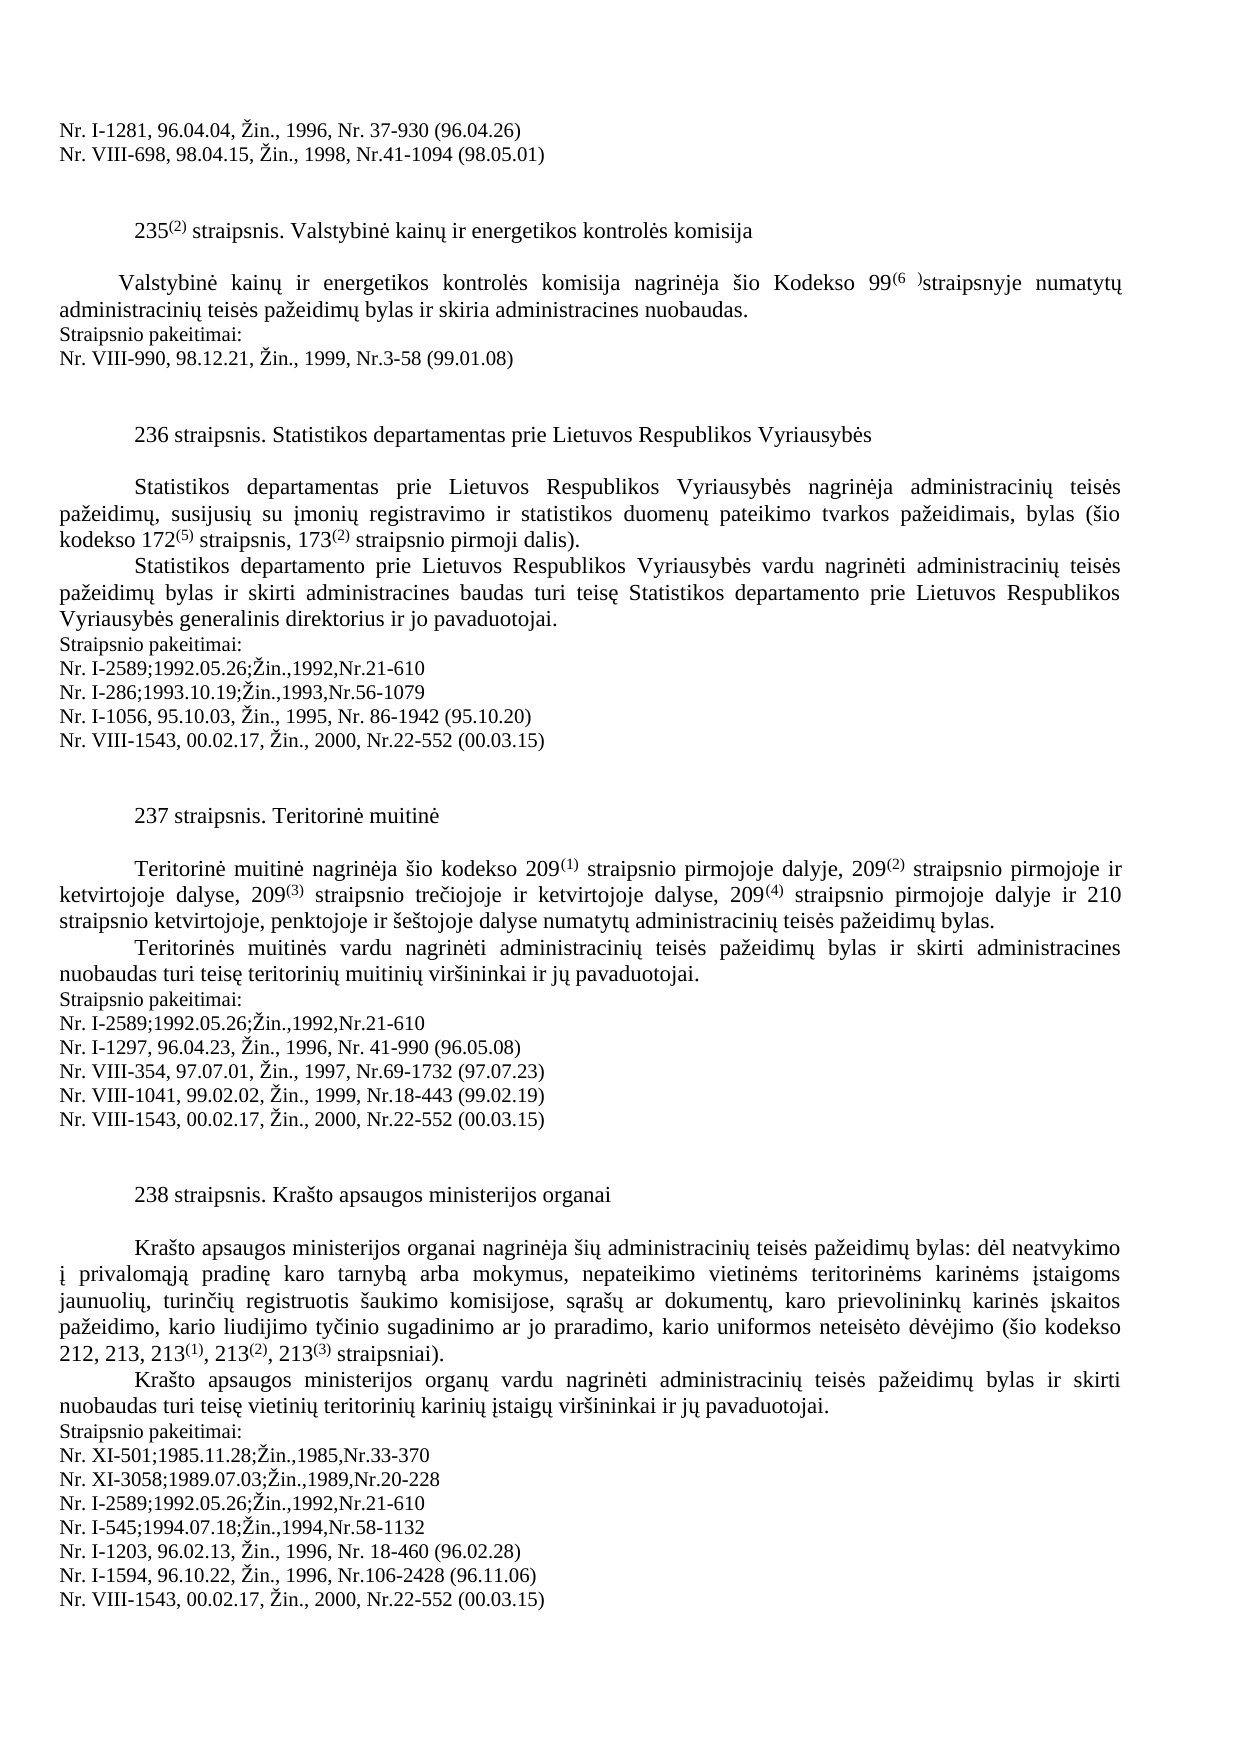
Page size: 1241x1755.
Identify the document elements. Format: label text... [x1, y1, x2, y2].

text Nr. VIII-354, 97.07.01, Žin., 1997, Nr.69-1732 (97.07.23) [59, 1059, 1122, 1083]
text Nr. I-1297, 96.04.23, Žin., 1996, Nr. 41-990 (96.05.08) [59, 1035, 1122, 1059]
text 236 straipsnis. Statistikos departamentas prie Lietuvos Respublikos Vyriausybės [59, 421, 1122, 447]
text Nr. VIII-698, 98.04.15, Žin., 1998, Nr.41-1094 (98.05.01) [59, 142, 1122, 166]
text Teritorinė muitinė nagrinėja šio kodekso 209(1) straipsnio pirmojoje dalyje, 209(2) straipsnio pirmojoje ir ketvirtojoje dalyse, 209(3) straipsnio trečiojoje ir ketvirtojoje dalyse, 209(4) straipsnio pirmojoje dalyje ir 210 straipsnio ketvirtojoje, penktojoje ir šeštojoje dalyse numatytų administracinių teisės pažeidimų bylas. [59, 855, 1122, 934]
text Nr. XI-501;1985.11.28;Žin.,1985,Nr.33-370 [59, 1443, 1122, 1467]
text Straipsnio pakeitimai: [59, 1419, 1122, 1443]
text Statistikos departamento prie Lietuvos Respublikos Vyriausybės vardu nagrinėti administracinių teisės pažeidimų bylas ir skirti administracines baudas turi teisę Statistikos departamento prie Lietuvos Respublikos Vyriausybės generalinis direktorius ir jo pavaduotojai. [59, 552, 1122, 631]
text Krašto apsaugos ministerijos organų vardu nagrinėti administracinių teisės pažeidimų bylas ir skirti nuobaudas turi teisę vietinių teritorinių karinių įstaigų viršininkai ir jų pavaduotojai. [59, 1366, 1122, 1419]
text Nr. I-1056, 95.10.03, Žin., 1995, Nr. 86-1942 (95.10.20) [59, 704, 1122, 728]
text Nr. VIII-1543, 00.02.17, Žin., 2000, Nr.22-552 (00.03.15) [59, 1107, 1122, 1131]
text 238 straipsnis. Krašto apsaugos ministerijos organai [59, 1181, 1122, 1208]
text Nr. VIII-1543, 00.02.17, Žin., 2000, Nr.22-552 (00.03.15) [59, 1587, 1122, 1611]
text Nr. I-1281, 96.04.04, Žin., 1996, Nr. 37-930 (96.04.26) [59, 118, 1122, 142]
text Nr. XI-3058;1989.07.03;Žin.,1989,Nr.20-228 [59, 1467, 1122, 1491]
text Nr. I-545;1994.07.18;Žin.,1994,Nr.58-1132 [59, 1515, 1122, 1539]
text Nr. I-286;1993.10.19;Žin.,1993,Nr.56-1079 [59, 679, 1122, 704]
text Statistikos departamentas prie Lietuvos Respublikos Vyriausybės nagrinėja administracinių teisės pažeidimų, susijusių su įmonių registravimo ir statistikos duomenų pateikimo tvarkos pažeidimais, bylas (šio kodekso 172(5) straipsnis, 173(2) straipsnio pirmoji dalis). [59, 473, 1122, 552]
text Straipsnio pakeitimai: [59, 631, 1122, 656]
text Nr. I-2589;1992.05.26;Žin.,1992,Nr.21-610 [59, 656, 1122, 679]
text Nr. I-2589;1992.05.26;Žin.,1992,Nr.21-610 [59, 1491, 1122, 1515]
text 235(2) straipsnis. Valstybinė kainų ir energetikos kontrolės komisija [134, 217, 1122, 243]
text Nr. I-1594, 96.10.22, Žin., 1996, Nr.106-2428 (96.11.06) [59, 1563, 1122, 1587]
text Teritorinės muitinės vardu nagrinėti administracinių teisės pažeidimų bylas ir skirti administracines nuobaudas turi teisę teritorinių muitinių viršininkai ir jų pavaduotojai. [59, 934, 1122, 987]
text 237 straipsnis. Teritorinė muitinė [59, 802, 1122, 828]
text Nr. I-1203, 96.02.13, Žin., 1996, Nr. 18-460 (96.02.28) [59, 1539, 1122, 1563]
text Nr. I-2589;1992.05.26;Žin.,1992,Nr.21-610 [59, 1011, 1122, 1035]
text Krašto apsaugos ministerijos organai nagrinėja šių administracinių teisės pažeidimų bylas: dėl neatvykimo į privalomąją pradinę karo tarnybą arba mokymus, nepateikimo vietinėms teritorinėms karinėms įstaigoms jaunuolių, turinčių registruotis šaukimo komisijose, sąrašų ar dokumentų, karo prievolininkų karinės įskaitos pažeidimo, kario liudijimo tyčinio sugadinimo ar jo praradimo, kario uniformos neteisėto dėvėjimo (šio kodekso 212, 213, 213(1), 213(2), 213(3) straipsniai). [59, 1234, 1122, 1366]
text Straipsnio pakeitimai: [59, 322, 1122, 346]
text Straipsnio pakeitimai: [59, 987, 1122, 1011]
text Nr. VIII-990, 98.12.21, Žin., 1999, Nr.3-58 (99.01.08) [59, 346, 1122, 370]
text Nr. VIII-1543, 00.02.17, Žin., 2000, Nr.22-552 (00.03.15) [59, 728, 1122, 752]
text Nr. VIII-1041, 99.02.02, Žin., 1999, Nr.18-443 (99.02.19) [59, 1083, 1122, 1107]
text Valstybinė kainų ir energetikos kontrolės komisija nagrinėja šio Kodekso 99(6 )straipsnyje numatytų administracinių teisės pažeidimų bylas ir skiria administracines nuobaudas. [59, 269, 1122, 322]
